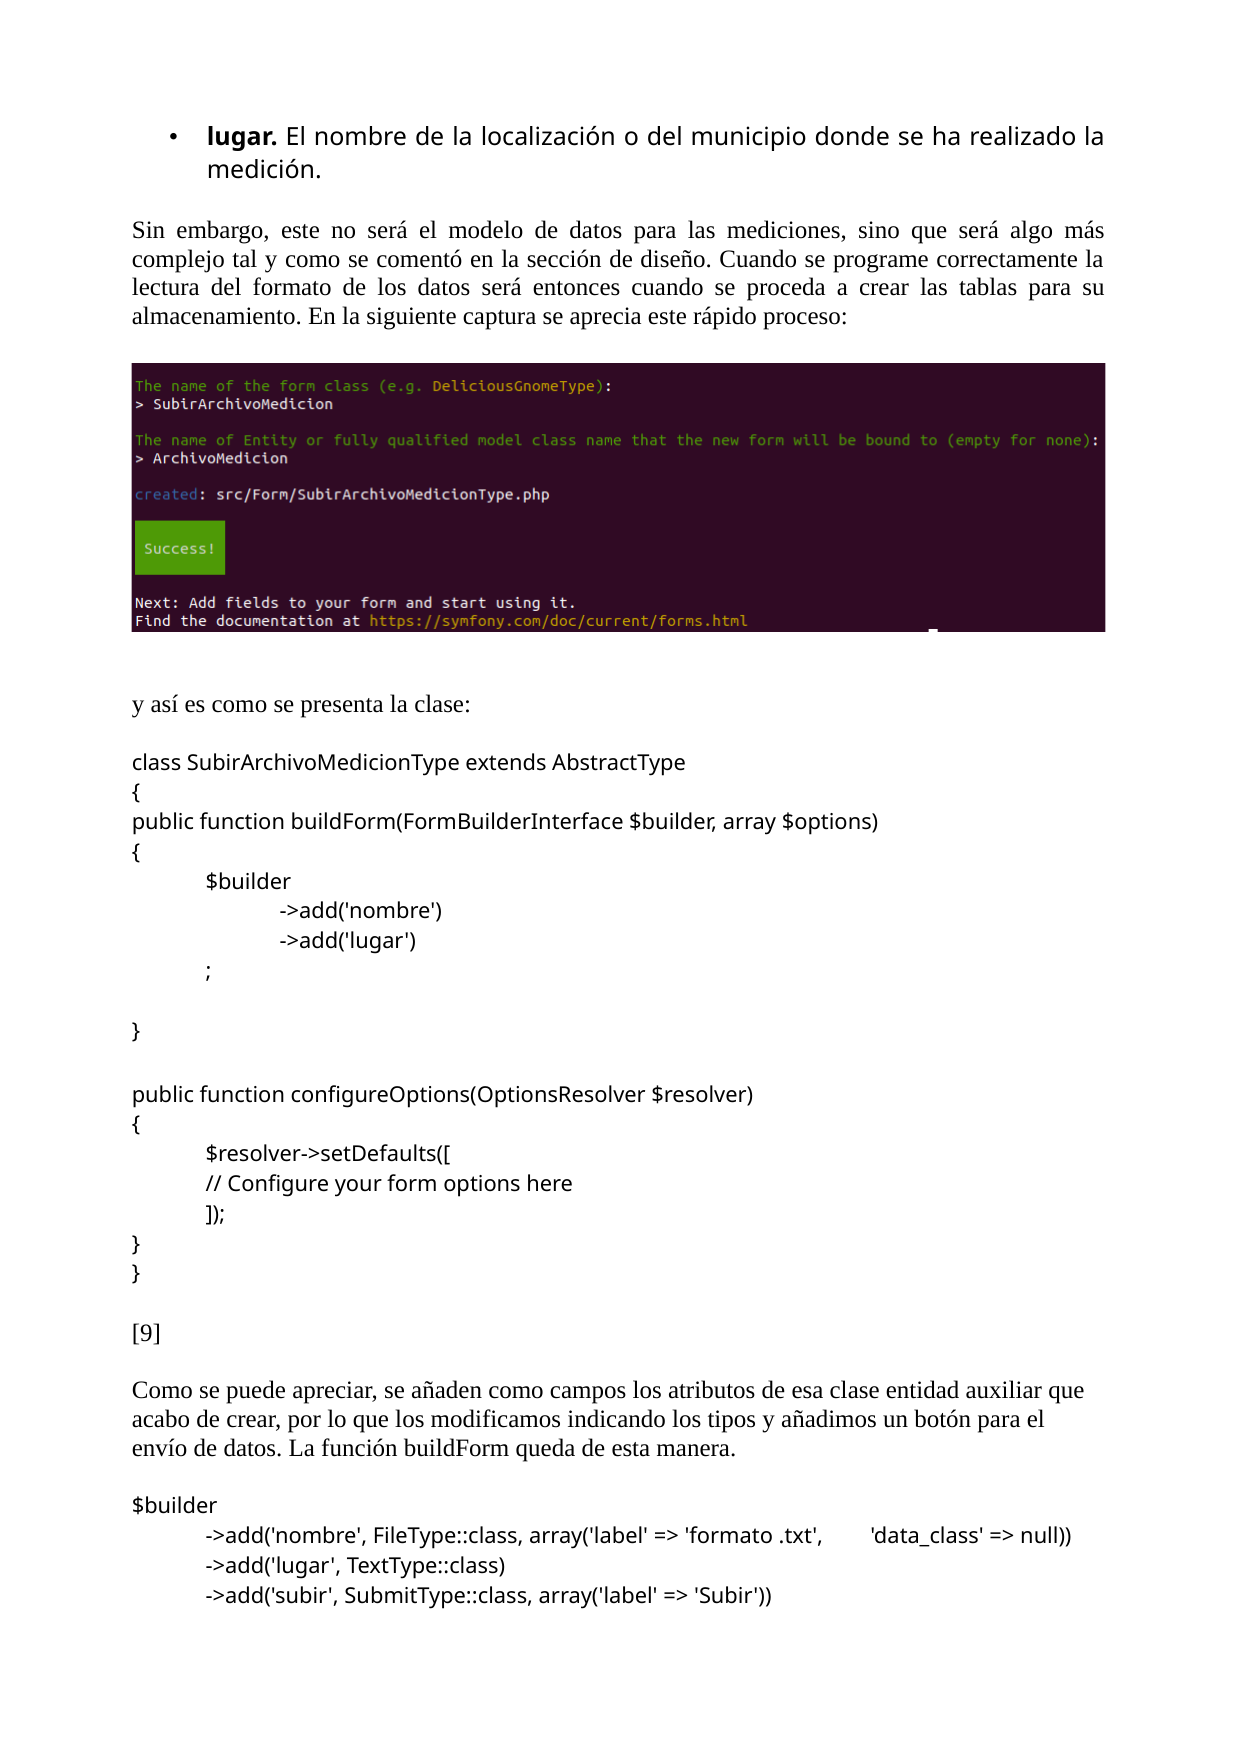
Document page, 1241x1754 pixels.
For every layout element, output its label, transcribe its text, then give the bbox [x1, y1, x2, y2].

text $builder [132, 866, 1106, 896]
text public function buildForm(FormBuilderInterface $builder, array $options) [132, 806, 1106, 836]
text [9] [132, 1317, 1106, 1347]
text ->add('nombre') [132, 896, 1106, 925]
text { [132, 836, 1106, 866]
list lugar. El nombre de la localización o del municipio donde se ha realizado la medición. [169, 118, 1106, 186]
text ; [132, 955, 1106, 985]
text } [132, 1015, 1106, 1044]
text ]); [132, 1198, 1106, 1227]
text class SubirArchivoMedicionType extends AbstractType [132, 747, 1106, 776]
text ->add('subir', SubmitType::class, array('label' => 'Subir')) [132, 1580, 1106, 1609]
text ->add('lugar', TextType::class) [132, 1550, 1106, 1580]
text } [132, 1227, 1106, 1257]
text { [132, 776, 1106, 806]
text $builder [132, 1490, 1106, 1520]
text Sin embargo, este no será el modelo de datos para las mediciones, sino que será algo más complejo tal y como se comentó en la sección de diseño. Cuando se programe correctamente la lectura del formato de los datos será entonces cuando se proceda a crear las tablas para su almacenamiento. En la siguiente captura se aprecia este rápido proceso: [132, 215, 1106, 330]
text } [132, 1257, 1106, 1287]
text public function configureOptions(OptionsResolver $resolver) [132, 1078, 1106, 1108]
text y así es como se presenta la clase: [132, 689, 1106, 718]
text ->add('nombre', FileType::class, array('label' => 'formato .txt', 'data_class' => null)) [132, 1520, 1106, 1550]
text ->add('lugar') [132, 925, 1106, 955]
text Como se puede apreciar, se añaden como campos los atributos de esa clase entidad auxiliar que acabo de crear, por lo que los modificamos indicando los tipos y añadimos un botón para el envío de datos. La función buildForm queda de esta manera. [132, 1375, 1106, 1462]
text { [132, 1108, 1106, 1138]
text // Configure your form options here [132, 1168, 1106, 1198]
picture [131, 363, 1106, 632]
text $resolver->setDefaults([ [132, 1138, 1106, 1168]
